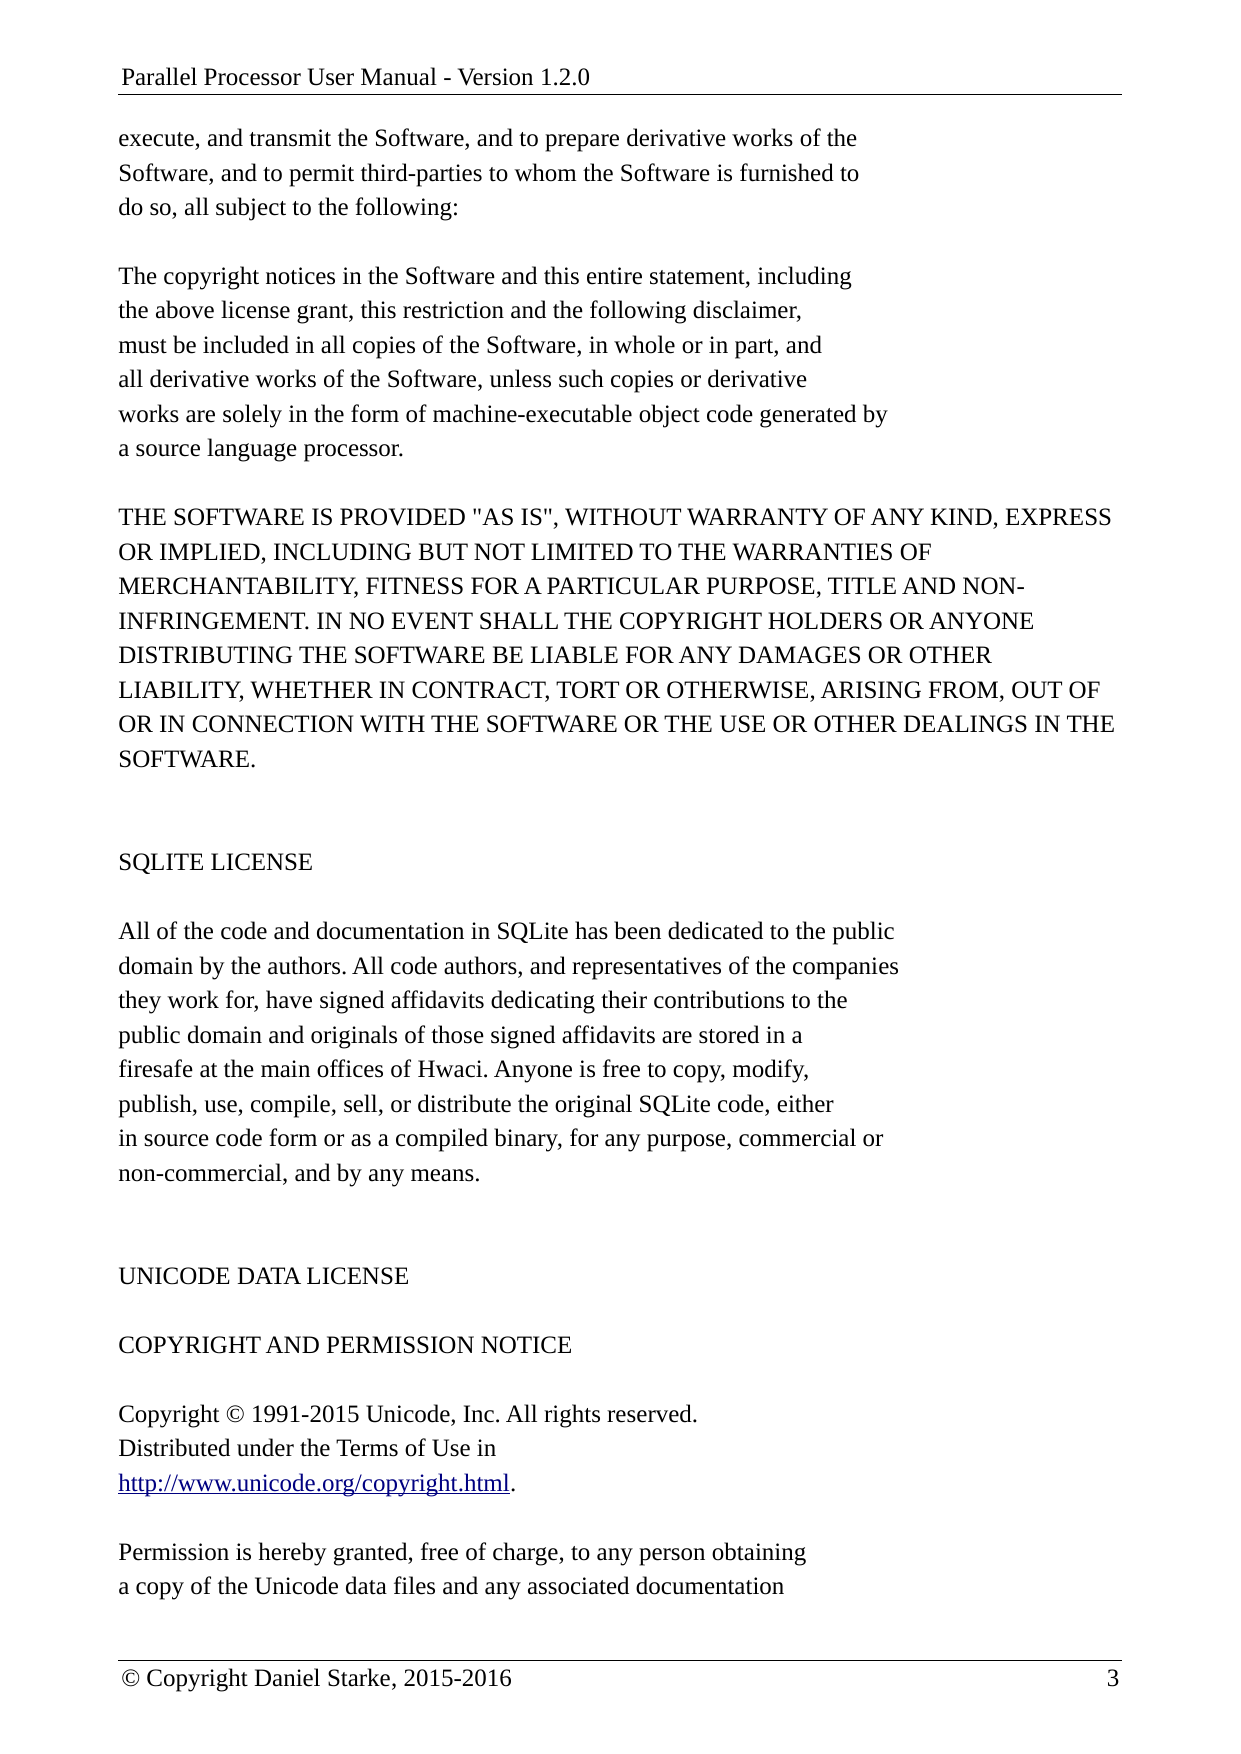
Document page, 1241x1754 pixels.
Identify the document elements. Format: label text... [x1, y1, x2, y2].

text execute, and transmit the Software, and to prepare derivative works of the Software, and to permit third-parties to whom the Software is furnished to do so, all subject to the following: The copyright notices in the Software and this entire statement, including the above license grant, this restriction and the following disclaimer, must be included in all copies of the Software, in whole or in part, and all derivative works of the Software, unless such copies or derivative works are solely in the form of machine-executable object code generated by a source language processor. THE SOFTWARE IS PROVIDED "AS IS", WITHOUT WARRANTY OF ANY KIND, EXPRESS OR IMPLIED, INCLUDING BUT NOT LIMITED TO THE WARRANTIES OF MERCHANTABILITY, FITNESS FOR A PARTICULAR PURPOSE, TITLE AND NON-INFRINGEMENT. IN NO EVENT SHALL THE COPYRIGHT HOLDERS OR ANYONE DISTRIBUTING THE SOFTWARE BE LIABLE FOR ANY DAMAGES OR OTHER LIABILITY, WHETHER IN CONTRACT, TORT OR OTHERWISE, ARISING FROM, OUT OF OR IN CONNECTION WITH THE SOFTWARE OR THE USE OR OTHER DEALINGS IN THE SOFTWARE. SQLITE LICENSE All of the code and documentation in SQLite has been dedicated to the public domain by the authors. All code authors, and representatives of the companies they work for, have signed affidavits dedicating their contributions to the public domain and originals of those signed affidavits are stored in a firesafe at the main offices of Hwaci. Anyone is free to copy, modify, publish, use, compile, sell, or distribute the original SQLite code, either in source code form or as a compiled binary, for any purpose, commercial or non-commercial, and by any means. UNICODE DATA LICENSE COPYRIGHT AND PERMISSION NOTICE Copyright © 1991-2015 Unicode, Inc. All rights reserved. Distributed under the Terms of Use in http://www.unicode.org/copyright.html. Permission is hereby granted, free of charge, to any person obtaining a copy of the Unicode data files and any associated documentation [118, 123, 1122, 1600]
